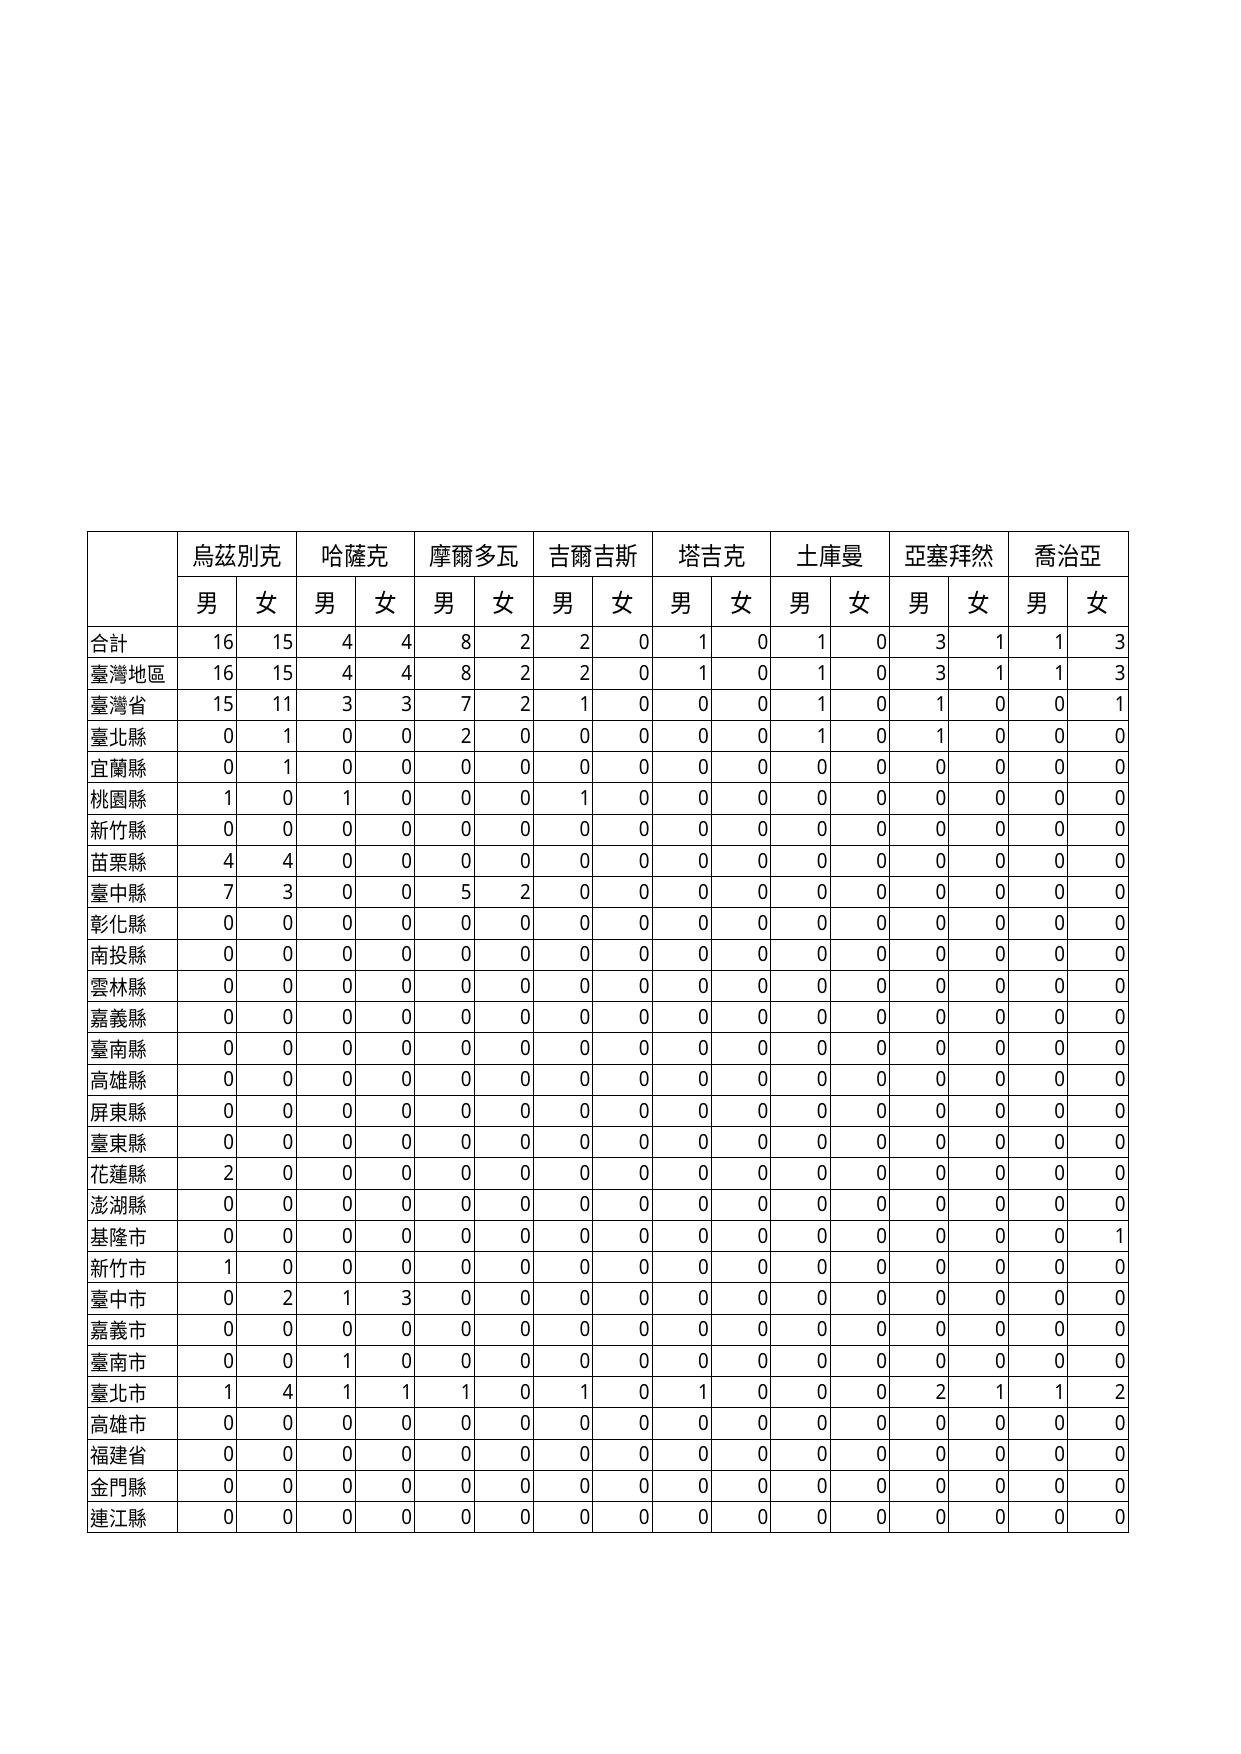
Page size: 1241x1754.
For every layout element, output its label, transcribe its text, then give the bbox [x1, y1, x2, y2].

table_cell 1 [771, 627, 830, 657]
table_cell 0 [356, 783, 414, 813]
table_cell 0 [890, 1252, 948, 1282]
table_cell 0 [890, 908, 948, 938]
table_cell 0 [771, 752, 830, 782]
table_cell 0 [178, 1002, 236, 1032]
table_cell 0 [712, 1033, 770, 1063]
table_cell 臺東縣 [88, 1127, 177, 1157]
table_cell 0 [356, 1033, 414, 1063]
table_cell 0 [1009, 1502, 1067, 1532]
table_cell 0 [534, 877, 592, 907]
table_cell 0 [949, 1096, 1008, 1126]
table_cell 0 [712, 1158, 770, 1188]
table_cell 0 [297, 846, 355, 876]
table_cell 15 [178, 690, 236, 720]
table_cell 0 [356, 1252, 414, 1282]
table_cell 0 [1009, 1002, 1067, 1032]
table_cell 0 [475, 1221, 533, 1251]
table_cell 0 [178, 908, 236, 938]
table_cell 0 [593, 940, 652, 970]
table_cell 0 [653, 1190, 711, 1220]
table_cell 0 [712, 1096, 770, 1126]
table_cell 0 [475, 1065, 533, 1095]
table_cell 0 [237, 1346, 296, 1376]
table_cell 0 [475, 1346, 533, 1376]
table_cell 3 [1068, 627, 1128, 657]
table_cell 0 [297, 1440, 355, 1470]
table_cell 0 [475, 1252, 533, 1282]
table_cell 0 [1068, 1502, 1128, 1532]
table_cell 0 [712, 752, 770, 782]
table_cell 0 [534, 752, 592, 782]
table_cell 0 [949, 1283, 1008, 1313]
table_cell 0 [1009, 1221, 1067, 1251]
table_cell 男 [178, 577, 236, 626]
table_cell 0 [356, 1002, 414, 1032]
table_cell 0 [653, 752, 711, 782]
table_cell 0 [831, 1377, 889, 1407]
table_cell 0 [1009, 721, 1067, 751]
table_cell 0 [415, 1002, 474, 1032]
table_cell 8 [415, 658, 474, 688]
table_cell 臺灣省 [88, 690, 177, 720]
table_cell 0 [593, 1002, 652, 1032]
table_cell 0 [949, 1346, 1008, 1376]
table_cell 0 [771, 1252, 830, 1282]
table_cell 0 [415, 1190, 474, 1220]
table_cell 0 [534, 846, 592, 876]
table_cell 0 [1009, 1252, 1067, 1282]
table_cell 0 [890, 1315, 948, 1345]
table_cell 0 [237, 1096, 296, 1126]
table_cell 0 [831, 1190, 889, 1220]
table_cell 0 [475, 1127, 533, 1157]
table_cell 0 [356, 971, 414, 1001]
table_cell 0 [415, 1283, 474, 1313]
table_cell 0 [356, 1065, 414, 1095]
table_cell 0 [890, 1033, 948, 1063]
table_cell 0 [949, 940, 1008, 970]
table_cell 0 [534, 1158, 592, 1188]
table_cell 0 [890, 1065, 948, 1095]
table_cell 苗栗縣 [88, 846, 177, 876]
table_cell 0 [771, 1190, 830, 1220]
table_cell 0 [653, 1065, 711, 1095]
table_cell 0 [297, 1252, 355, 1282]
table_cell 0 [949, 1158, 1008, 1188]
table_cell 0 [297, 721, 355, 751]
table_cell 0 [890, 1408, 948, 1438]
table_cell 0 [890, 1502, 948, 1532]
table_cell 0 [475, 1408, 533, 1438]
table_cell 嘉義縣 [88, 1002, 177, 1032]
table_cell 0 [593, 1252, 652, 1282]
table_cell 0 [831, 690, 889, 720]
table_cell 2 [475, 627, 533, 657]
table_cell 0 [415, 1252, 474, 1282]
table_cell 新竹市 [88, 1252, 177, 1282]
table_cell 4 [237, 846, 296, 876]
table_cell 男 [1009, 577, 1067, 626]
table_cell 2 [1068, 1377, 1128, 1407]
table_cell 8 [415, 627, 474, 657]
table_cell 0 [593, 783, 652, 813]
table_cell 0 [653, 1440, 711, 1470]
table_cell 1 [356, 1377, 414, 1407]
table_cell 0 [237, 908, 296, 938]
table_cell 0 [831, 1096, 889, 1126]
table_cell 0 [356, 815, 414, 845]
table_cell 0 [1068, 1002, 1128, 1032]
table_cell 0 [831, 627, 889, 657]
table_cell 2 [534, 627, 592, 657]
table_cell 0 [475, 1002, 533, 1032]
table_cell 0 [653, 1158, 711, 1188]
table_cell 0 [237, 1127, 296, 1157]
table_cell 0 [1068, 1252, 1128, 1282]
table_cell 1 [1009, 627, 1067, 657]
table_cell 0 [1068, 1315, 1128, 1345]
table_cell 0 [297, 1002, 355, 1032]
table_cell 0 [771, 971, 830, 1001]
table_cell 0 [712, 783, 770, 813]
table_cell 0 [712, 721, 770, 751]
table_cell 0 [1068, 846, 1128, 876]
table_header 土庫曼 [771, 532, 889, 576]
table_cell 0 [415, 1471, 474, 1501]
table_cell 1 [534, 783, 592, 813]
table_cell 0 [890, 752, 948, 782]
table_cell 0 [1009, 1408, 1067, 1438]
table_cell 0 [534, 1346, 592, 1376]
table_cell 0 [890, 1002, 948, 1032]
table_cell 0 [534, 940, 592, 970]
table_cell 女 [356, 577, 414, 626]
table_cell 福建省 [88, 1440, 177, 1470]
table_cell 0 [653, 1502, 711, 1532]
table_cell 0 [415, 1408, 474, 1438]
table_cell 金門縣 [88, 1471, 177, 1501]
table_cell 0 [949, 846, 1008, 876]
table_cell 0 [475, 940, 533, 970]
table_cell 0 [297, 971, 355, 1001]
table_cell 0 [297, 1158, 355, 1188]
table_cell 0 [949, 1033, 1008, 1063]
table_cell 0 [415, 1033, 474, 1063]
table_cell 0 [890, 1471, 948, 1501]
table_cell 0 [712, 1221, 770, 1251]
table_cell 0 [712, 627, 770, 657]
table_cell 0 [949, 908, 1008, 938]
table_cell 0 [712, 1315, 770, 1345]
table_cell 0 [415, 940, 474, 970]
table_cell 2 [475, 690, 533, 720]
table_cell 女 [475, 577, 533, 626]
table_header 烏茲別克 [178, 532, 296, 576]
table_cell 0 [593, 1127, 652, 1157]
table_cell 0 [831, 815, 889, 845]
table_cell 0 [237, 1315, 296, 1345]
table_cell 0 [415, 1221, 474, 1251]
table_cell 0 [771, 877, 830, 907]
table_cell 0 [712, 815, 770, 845]
table_cell 0 [415, 1096, 474, 1126]
table_cell 0 [356, 1440, 414, 1470]
table_cell 0 [1068, 1408, 1128, 1438]
table_cell 0 [771, 1440, 830, 1470]
table_cell 0 [831, 1440, 889, 1470]
table_cell 0 [534, 815, 592, 845]
table_cell 0 [475, 1283, 533, 1313]
table_cell 0 [712, 1065, 770, 1095]
table_cell 1 [415, 1377, 474, 1407]
table_cell 3 [356, 1283, 414, 1313]
table_cell 0 [771, 783, 830, 813]
table_cell 1 [297, 1346, 355, 1376]
table_cell 0 [593, 690, 652, 720]
table_cell 0 [178, 1065, 236, 1095]
table_cell 0 [1068, 1127, 1128, 1157]
table_cell 南投縣 [88, 940, 177, 970]
table_cell 0 [949, 752, 1008, 782]
table_cell 0 [771, 940, 830, 970]
table_cell 0 [712, 877, 770, 907]
table_cell 0 [297, 1127, 355, 1157]
table_cell 男 [297, 577, 355, 626]
table_header [88, 532, 177, 626]
table_cell 0 [178, 1471, 236, 1501]
table_cell 0 [890, 1440, 948, 1470]
table_cell 0 [1068, 1190, 1128, 1220]
table_cell 0 [534, 1283, 592, 1313]
table_cell 1 [534, 690, 592, 720]
table_cell 0 [237, 1158, 296, 1188]
table_cell 0 [593, 1346, 652, 1376]
table_cell 澎湖縣 [88, 1190, 177, 1220]
table_cell 0 [1009, 1033, 1067, 1063]
table_cell 4 [237, 1377, 296, 1407]
table_cell 0 [237, 815, 296, 845]
table_cell 0 [475, 783, 533, 813]
table_cell 0 [1009, 971, 1067, 1001]
table_cell 0 [949, 1471, 1008, 1501]
table_cell 0 [949, 1190, 1008, 1220]
table_cell 0 [890, 846, 948, 876]
table_cell 臺北縣 [88, 721, 177, 751]
table_cell 0 [831, 658, 889, 688]
table_cell 0 [712, 1283, 770, 1313]
table_cell 0 [415, 1502, 474, 1532]
table_cell 0 [297, 1315, 355, 1345]
table_cell 0 [1009, 1190, 1067, 1220]
table_cell 0 [1068, 1440, 1128, 1470]
table_cell 0 [534, 1065, 592, 1095]
table_cell 0 [534, 1502, 592, 1532]
table_cell 1 [237, 752, 296, 782]
table_cell 0 [237, 1033, 296, 1063]
table_cell 0 [1009, 752, 1067, 782]
table_cell 0 [534, 1033, 592, 1063]
table_cell 2 [237, 1283, 296, 1313]
table_cell 0 [297, 1096, 355, 1126]
table_cell 0 [890, 1283, 948, 1313]
table_cell 0 [356, 752, 414, 782]
table_cell 0 [415, 1158, 474, 1188]
table_cell 0 [593, 1190, 652, 1220]
table_cell 5 [415, 877, 474, 907]
table_cell 0 [653, 846, 711, 876]
table_cell 0 [475, 1158, 533, 1188]
table_cell 0 [949, 1065, 1008, 1095]
table_cell 4 [297, 627, 355, 657]
table_cell 0 [475, 721, 533, 751]
table_cell 0 [1068, 908, 1128, 938]
table_cell 0 [593, 971, 652, 1001]
table_cell 7 [178, 877, 236, 907]
table_cell 1 [653, 658, 711, 688]
table_cell 15 [237, 658, 296, 688]
table_cell 0 [415, 1127, 474, 1157]
table_cell 0 [1068, 815, 1128, 845]
table_cell 0 [949, 1252, 1008, 1282]
table_cell 0 [1068, 1033, 1128, 1063]
table_cell 7 [415, 690, 474, 720]
table_cell 0 [1068, 877, 1128, 907]
table_cell 0 [712, 1127, 770, 1157]
table_cell 0 [297, 1033, 355, 1063]
table_cell 0 [593, 877, 652, 907]
table_cell 0 [534, 1440, 592, 1470]
table_cell 0 [1009, 1315, 1067, 1345]
table_cell 0 [949, 1408, 1008, 1438]
table_cell 0 [1009, 940, 1067, 970]
table_cell 0 [949, 971, 1008, 1001]
table_cell 0 [653, 721, 711, 751]
table_cell 0 [593, 1096, 652, 1126]
table_header 喬治亞 [1009, 532, 1128, 576]
table_cell 0 [237, 940, 296, 970]
table_cell 桃園縣 [88, 783, 177, 813]
table_cell 0 [890, 940, 948, 970]
table_cell 0 [475, 1502, 533, 1532]
table_cell 0 [771, 1096, 830, 1126]
table_cell 0 [297, 1471, 355, 1501]
table_cell 2 [475, 658, 533, 688]
table_cell 0 [653, 1127, 711, 1157]
table_cell 4 [297, 658, 355, 688]
table_cell 新竹縣 [88, 815, 177, 845]
table_cell 0 [593, 1377, 652, 1407]
table_cell 0 [356, 908, 414, 938]
table_cell 0 [653, 1096, 711, 1126]
table_cell 0 [178, 1346, 236, 1376]
table_cell 0 [593, 908, 652, 938]
table_cell 0 [949, 877, 1008, 907]
table_cell 0 [890, 1190, 948, 1220]
table_cell 0 [297, 1408, 355, 1438]
table_cell 0 [178, 752, 236, 782]
table_cell 0 [237, 783, 296, 813]
table_cell 0 [534, 1471, 592, 1501]
table_cell 3 [890, 658, 948, 688]
table_cell 0 [237, 1190, 296, 1220]
table_cell 臺中市 [88, 1283, 177, 1313]
table_cell 0 [1009, 783, 1067, 813]
table_cell 4 [178, 846, 236, 876]
table_cell 0 [415, 971, 474, 1001]
table_cell 0 [178, 721, 236, 751]
table_cell 0 [1068, 1283, 1128, 1313]
table_cell 0 [653, 1408, 711, 1438]
table_cell 0 [593, 1221, 652, 1251]
table_cell 0 [831, 971, 889, 1001]
table_cell 0 [1009, 908, 1067, 938]
table_cell 0 [653, 971, 711, 1001]
table_cell 0 [653, 815, 711, 845]
table_cell 女 [831, 577, 889, 626]
table_cell 0 [178, 815, 236, 845]
table_cell 0 [475, 752, 533, 782]
table_cell 0 [890, 1096, 948, 1126]
table_cell 0 [771, 1346, 830, 1376]
table_cell 0 [237, 1471, 296, 1501]
table_cell 0 [653, 1471, 711, 1501]
table_cell 2 [890, 1377, 948, 1407]
table_cell 0 [415, 846, 474, 876]
table_cell 2 [475, 877, 533, 907]
table_cell 0 [1068, 1158, 1128, 1188]
table_cell 0 [178, 1283, 236, 1313]
table_cell 0 [831, 721, 889, 751]
table_cell 0 [890, 1221, 948, 1251]
table_cell 0 [534, 1315, 592, 1345]
table_cell 0 [415, 783, 474, 813]
table_cell 0 [534, 1190, 592, 1220]
table_cell 2 [534, 658, 592, 688]
table_cell 0 [356, 1158, 414, 1188]
table_cell 0 [534, 1408, 592, 1438]
table_cell 0 [1068, 1346, 1128, 1376]
table_cell 0 [475, 1471, 533, 1501]
table_cell 連江縣 [88, 1502, 177, 1532]
table_cell 0 [356, 940, 414, 970]
table_cell 0 [949, 1221, 1008, 1251]
table_cell 彰化縣 [88, 908, 177, 938]
table_cell 0 [653, 1221, 711, 1251]
table_cell 0 [475, 1033, 533, 1063]
table_cell 1 [890, 721, 948, 751]
table_cell 0 [1009, 815, 1067, 845]
table_cell 0 [178, 971, 236, 1001]
table_cell 0 [475, 1440, 533, 1470]
table_cell 0 [297, 877, 355, 907]
table_cell 臺北市 [88, 1377, 177, 1407]
table_cell 2 [415, 721, 474, 751]
table_cell 0 [475, 971, 533, 1001]
table_cell 1 [178, 783, 236, 813]
table_cell 0 [356, 1408, 414, 1438]
table_cell 男 [415, 577, 474, 626]
table_cell 0 [653, 1002, 711, 1032]
table_cell 0 [297, 908, 355, 938]
table_cell 0 [771, 846, 830, 876]
table_cell 0 [890, 783, 948, 813]
table_cell 0 [771, 1065, 830, 1095]
table_cell 11 [237, 690, 296, 720]
table_cell 臺灣地區 [88, 658, 177, 688]
table_cell 0 [890, 1127, 948, 1157]
table_cell 0 [653, 1346, 711, 1376]
table_cell 1 [949, 1377, 1008, 1407]
table_cell 0 [890, 971, 948, 1001]
table_cell 合計 [88, 627, 177, 657]
table_cell 0 [831, 1252, 889, 1282]
table_cell 嘉義市 [88, 1315, 177, 1345]
table_cell 0 [653, 908, 711, 938]
table_cell 0 [178, 1096, 236, 1126]
table_cell 0 [890, 815, 948, 845]
table_cell 0 [356, 1471, 414, 1501]
table_cell 0 [949, 815, 1008, 845]
table_cell 3 [356, 690, 414, 720]
table_cell 0 [1068, 940, 1128, 970]
table_cell 0 [831, 752, 889, 782]
table_cell 0 [771, 1315, 830, 1345]
table_cell 0 [831, 1471, 889, 1501]
table_cell 女 [712, 577, 770, 626]
table_cell 0 [712, 1190, 770, 1220]
table_cell 4 [356, 627, 414, 657]
table_cell 1 [534, 1377, 592, 1407]
table_cell 0 [593, 752, 652, 782]
table_cell 1 [890, 690, 948, 720]
table_cell 0 [771, 1502, 830, 1532]
table_cell 0 [712, 1346, 770, 1376]
table_cell 0 [653, 877, 711, 907]
table_cell 0 [831, 1127, 889, 1157]
table_cell 0 [831, 1315, 889, 1345]
table_cell 0 [771, 1002, 830, 1032]
table_cell 0 [297, 1221, 355, 1251]
table_cell 0 [593, 627, 652, 657]
table_cell 0 [297, 752, 355, 782]
table_cell 0 [712, 658, 770, 688]
table_cell 0 [831, 1002, 889, 1032]
table_cell 0 [297, 940, 355, 970]
table_cell 0 [1068, 1065, 1128, 1095]
table_cell 1 [771, 721, 830, 751]
table_cell 0 [949, 783, 1008, 813]
table_cell 0 [475, 846, 533, 876]
table_cell 3 [1068, 658, 1128, 688]
table_cell 0 [237, 1065, 296, 1095]
table_cell 0 [831, 1283, 889, 1313]
table_cell 0 [949, 1315, 1008, 1345]
table_cell 0 [356, 1190, 414, 1220]
table_cell 0 [593, 1408, 652, 1438]
table_cell 0 [771, 1221, 830, 1251]
table_cell 0 [653, 940, 711, 970]
table_cell 0 [237, 971, 296, 1001]
table_cell 0 [1009, 1158, 1067, 1188]
table_cell 0 [178, 1315, 236, 1345]
table_cell 雲林縣 [88, 971, 177, 1001]
table_cell 0 [653, 690, 711, 720]
table_cell 0 [890, 1346, 948, 1376]
table_cell 0 [356, 1127, 414, 1157]
table_cell 女 [593, 577, 652, 626]
table_cell 0 [534, 721, 592, 751]
table_cell 0 [415, 908, 474, 938]
table_cell 1 [653, 1377, 711, 1407]
table_cell 3 [890, 627, 948, 657]
table_cell 0 [534, 1002, 592, 1032]
table_cell 0 [1009, 1065, 1067, 1095]
table_cell 0 [771, 1033, 830, 1063]
table_cell 女 [949, 577, 1008, 626]
table_cell 1 [1009, 1377, 1067, 1407]
table_cell 0 [534, 1127, 592, 1157]
table_cell 0 [356, 1221, 414, 1251]
table_cell 0 [356, 846, 414, 876]
table_cell 0 [297, 1502, 355, 1532]
table_cell 0 [712, 846, 770, 876]
table_cell 0 [712, 1377, 770, 1407]
table_header 哈薩克 [297, 532, 414, 576]
table_cell 女 [1068, 577, 1128, 626]
table_cell 0 [1009, 1283, 1067, 1313]
table_cell 0 [237, 1002, 296, 1032]
table_cell 基隆市 [88, 1221, 177, 1251]
table_cell 0 [593, 1471, 652, 1501]
table_cell 0 [1009, 1471, 1067, 1501]
table_cell 2 [178, 1158, 236, 1188]
table_cell 1 [178, 1252, 236, 1282]
table_cell 0 [653, 1252, 711, 1282]
table_cell 屏東縣 [88, 1096, 177, 1126]
table_cell 0 [415, 1315, 474, 1345]
table_cell 1 [771, 658, 830, 688]
table_cell 0 [534, 1221, 592, 1251]
table_cell 0 [178, 1033, 236, 1063]
table_cell 0 [356, 721, 414, 751]
table_cell 3 [237, 877, 296, 907]
table_cell 0 [771, 1408, 830, 1438]
table_header 吉爾吉斯 [534, 532, 652, 576]
table_cell 臺南縣 [88, 1033, 177, 1063]
table_cell 0 [1068, 971, 1128, 1001]
table_cell 1 [771, 690, 830, 720]
table_cell 高雄市 [88, 1408, 177, 1438]
table_cell 0 [890, 1158, 948, 1188]
table_cell 花蓮縣 [88, 1158, 177, 1188]
table_cell 0 [297, 815, 355, 845]
table_cell 0 [415, 1346, 474, 1376]
table_cell 0 [534, 908, 592, 938]
table_cell 0 [712, 1408, 770, 1438]
table_header 摩爾多瓦 [415, 532, 533, 576]
table_cell 1 [297, 783, 355, 813]
table_cell 0 [771, 1471, 830, 1501]
table_header 亞塞拜然 [890, 532, 1008, 576]
table_cell 0 [1009, 1096, 1067, 1126]
table_cell 0 [178, 1221, 236, 1251]
table_cell 0 [653, 783, 711, 813]
table_cell 0 [1068, 1471, 1128, 1501]
table_cell 0 [415, 1065, 474, 1095]
table_cell 0 [593, 1065, 652, 1095]
table_cell 男 [890, 577, 948, 626]
table_cell 0 [831, 846, 889, 876]
table_cell 0 [534, 971, 592, 1001]
table_cell 0 [475, 1377, 533, 1407]
table_cell 0 [771, 1283, 830, 1313]
table_cell 0 [949, 1440, 1008, 1470]
table_cell 臺中縣 [88, 877, 177, 907]
table_cell 0 [475, 1190, 533, 1220]
table_cell 0 [593, 1158, 652, 1188]
table_cell 0 [237, 1221, 296, 1251]
table_cell 0 [712, 971, 770, 1001]
table_cell 0 [475, 1096, 533, 1126]
table_cell 0 [831, 1346, 889, 1376]
table_cell 0 [890, 877, 948, 907]
table_cell 1 [949, 627, 1008, 657]
table_cell 0 [949, 690, 1008, 720]
table_cell 0 [593, 658, 652, 688]
table_cell 0 [475, 1315, 533, 1345]
table_cell 1 [653, 627, 711, 657]
table_cell 0 [415, 815, 474, 845]
table_cell 0 [831, 940, 889, 970]
table_cell 男 [534, 577, 592, 626]
table_cell 1 [1068, 1221, 1128, 1251]
table_cell 0 [949, 1002, 1008, 1032]
table_cell 0 [593, 815, 652, 845]
table_cell 0 [771, 1158, 830, 1188]
table_cell 0 [415, 1440, 474, 1470]
table_cell 0 [178, 940, 236, 970]
table_cell 4 [356, 658, 414, 688]
table_cell 0 [949, 721, 1008, 751]
table_cell 0 [1068, 752, 1128, 782]
table_cell 0 [237, 1502, 296, 1532]
table_cell 0 [534, 1096, 592, 1126]
table_cell 臺南市 [88, 1346, 177, 1376]
table_cell 0 [831, 1408, 889, 1438]
table_cell 3 [297, 690, 355, 720]
table_cell 0 [475, 908, 533, 938]
table_cell 0 [653, 1315, 711, 1345]
table_cell 0 [771, 1127, 830, 1157]
table_cell 0 [475, 815, 533, 845]
table_cell 0 [593, 1502, 652, 1532]
table_cell 1 [297, 1283, 355, 1313]
table_cell 1 [1068, 690, 1128, 720]
table_cell 0 [178, 1440, 236, 1470]
table_cell 0 [593, 721, 652, 751]
table_cell 16 [178, 658, 236, 688]
table_cell 0 [653, 1033, 711, 1063]
table_cell 0 [593, 1283, 652, 1313]
table_cell 1 [1009, 658, 1067, 688]
table_cell 1 [297, 1377, 355, 1407]
table_cell 0 [1009, 877, 1067, 907]
table_cell 0 [712, 940, 770, 970]
table_cell 0 [593, 1033, 652, 1063]
table_cell 0 [593, 1440, 652, 1470]
table_cell 0 [534, 1252, 592, 1282]
table_cell 0 [1068, 721, 1128, 751]
table_cell 0 [1009, 1440, 1067, 1470]
table_cell 0 [712, 1252, 770, 1282]
table_cell 0 [949, 1127, 1008, 1157]
table_cell 0 [178, 1408, 236, 1438]
table_cell 0 [771, 815, 830, 845]
table_cell 0 [297, 1190, 355, 1220]
table_cell 男 [653, 577, 711, 626]
table_cell 0 [178, 1190, 236, 1220]
table_cell 宜蘭縣 [88, 752, 177, 782]
table_cell 0 [593, 1315, 652, 1345]
table_cell 1 [949, 658, 1008, 688]
table_cell 0 [831, 783, 889, 813]
table_cell 0 [771, 1377, 830, 1407]
table_cell 0 [831, 1502, 889, 1532]
table_cell 0 [415, 752, 474, 782]
table_cell 0 [831, 877, 889, 907]
table_cell 0 [712, 1471, 770, 1501]
table_cell 0 [771, 908, 830, 938]
table_cell 15 [237, 627, 296, 657]
table_cell 0 [1068, 783, 1128, 813]
table_cell 0 [831, 1221, 889, 1251]
table_cell 0 [1009, 1127, 1067, 1157]
table_cell 高雄縣 [88, 1065, 177, 1095]
table_cell 0 [237, 1440, 296, 1470]
table_cell 0 [356, 1096, 414, 1126]
table_cell 女 [237, 577, 296, 626]
table_cell 0 [712, 690, 770, 720]
table_cell 0 [356, 877, 414, 907]
table_cell 0 [1068, 1096, 1128, 1126]
table_cell 16 [178, 627, 236, 657]
table_cell 0 [712, 908, 770, 938]
table_cell 0 [178, 1502, 236, 1532]
table_header 塔吉克 [653, 532, 770, 576]
table_cell 0 [237, 1408, 296, 1438]
table_cell 0 [712, 1002, 770, 1032]
table_cell 0 [356, 1346, 414, 1376]
table_cell 0 [653, 1283, 711, 1313]
table_cell 0 [1009, 690, 1067, 720]
table_cell 0 [831, 1065, 889, 1095]
table_cell 0 [831, 1158, 889, 1188]
table_cell 0 [237, 1252, 296, 1282]
table_cell 0 [297, 1065, 355, 1095]
table_cell 0 [831, 1033, 889, 1063]
table_cell 0 [949, 1502, 1008, 1532]
table_cell 0 [356, 1315, 414, 1345]
table_cell 0 [1009, 1346, 1067, 1376]
table_cell 0 [712, 1502, 770, 1532]
table_cell 0 [356, 1502, 414, 1532]
table_cell 1 [178, 1377, 236, 1407]
table_cell 0 [593, 846, 652, 876]
table_cell 0 [831, 908, 889, 938]
table_cell 0 [1009, 846, 1067, 876]
table_cell 男 [771, 577, 830, 626]
table_cell 1 [237, 721, 296, 751]
table_cell 0 [712, 1440, 770, 1470]
table_cell 0 [178, 1127, 236, 1157]
